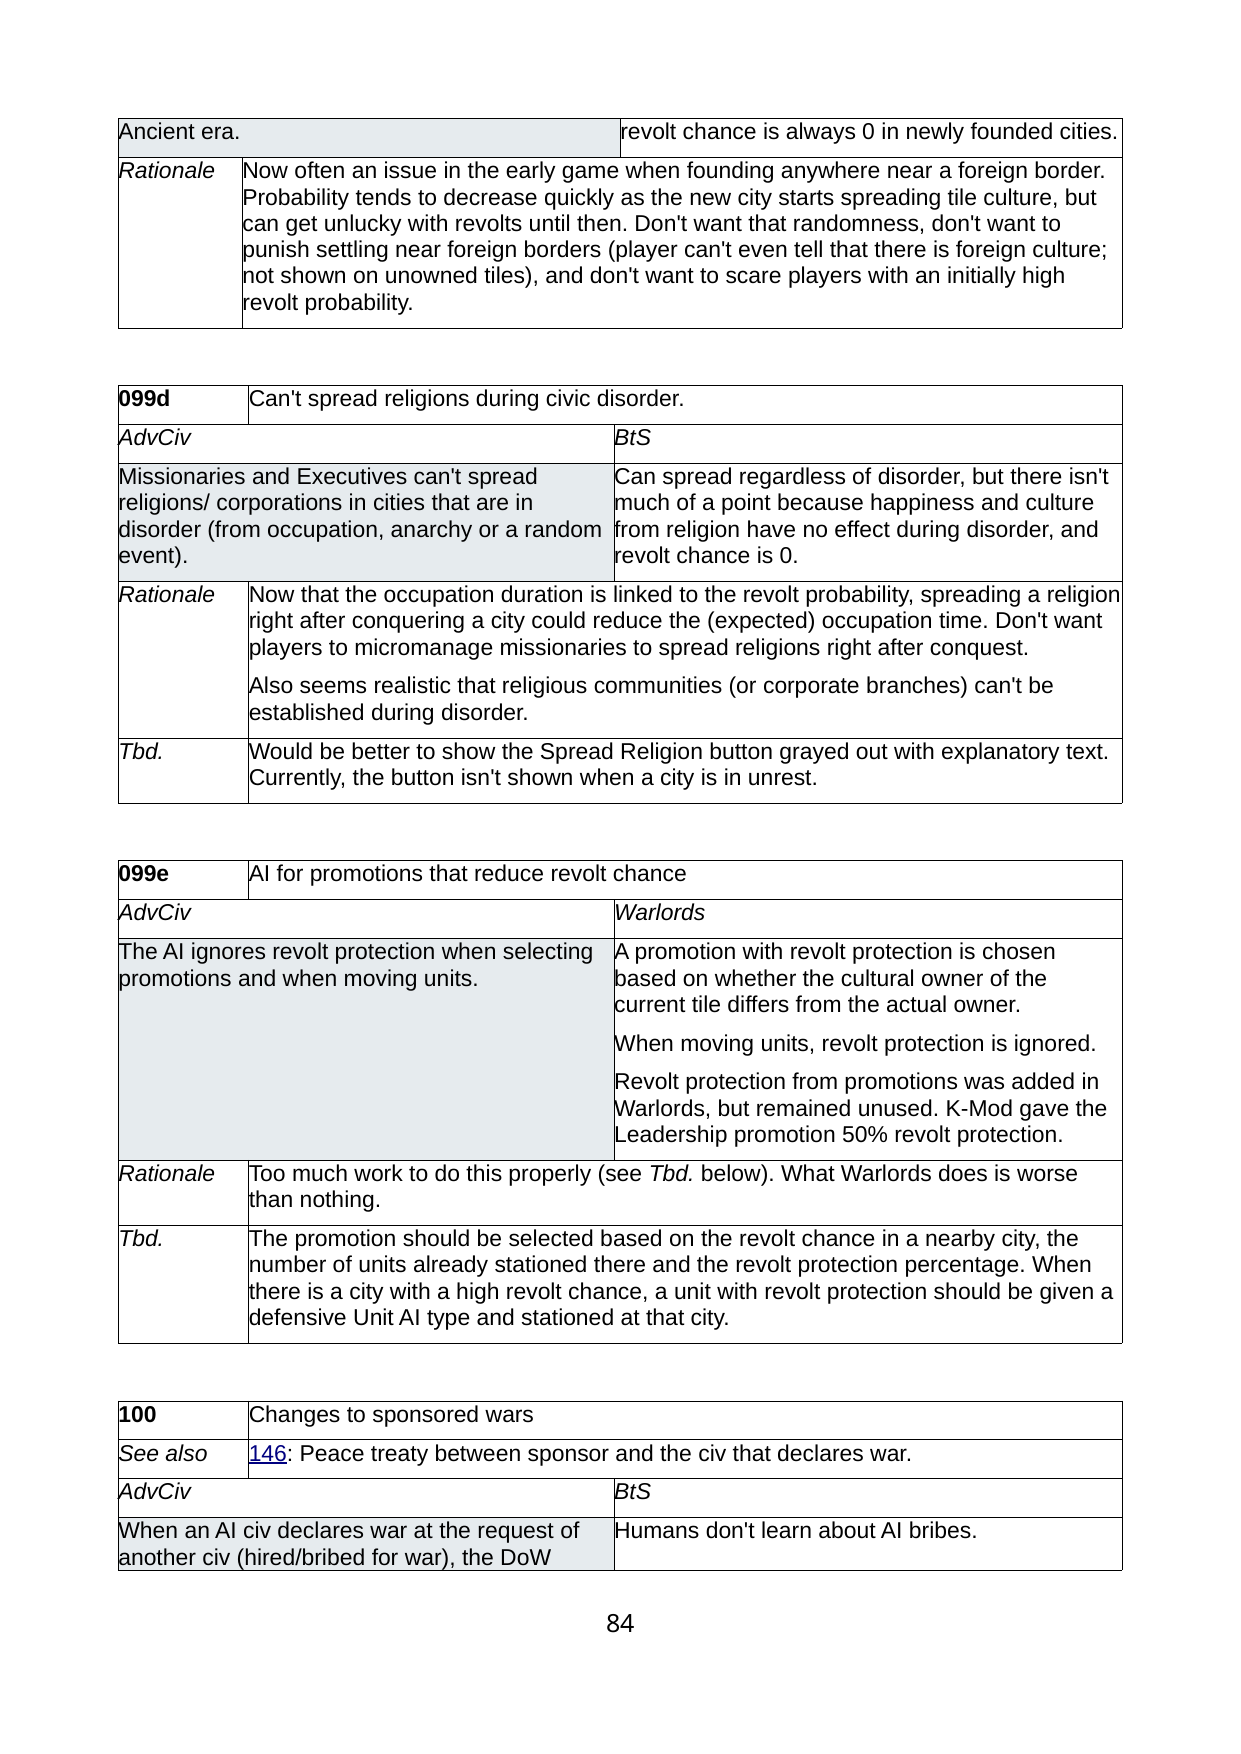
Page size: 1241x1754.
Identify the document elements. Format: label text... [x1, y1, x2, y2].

table_cell Tbd. [119, 739, 248, 803]
table_cell revolt chance is always 0 in newly founded cities. [621, 119, 1122, 157]
table_cell Ancient era. [119, 119, 620, 157]
table_cell Rationale [119, 158, 242, 328]
table_header Can't spread religions during civic disorder. [249, 386, 1122, 424]
table_cell Warlords [615, 900, 1122, 938]
table_header AI for promotions that reduce revolt chance [249, 861, 1122, 899]
table_header 100 [119, 1402, 248, 1439]
table_header 099e [119, 861, 248, 899]
table_cell When an AI civ declares war at the request of another civ (hired/bribed for war), the DoW [119, 1518, 614, 1570]
table_cell Would be better to show the Spread Religion button grayed out with explanatory text. Currently, the button isn't shown when a city is in unrest. [249, 739, 1122, 803]
table_cell Can spread regardless of disorder, but there isn't much of a point because happiness and culture from religion have no effect during disorder, and revolt chance is 0. [615, 464, 1122, 581]
table_cell AdvCiv [119, 900, 614, 938]
table_cell Too much work to do this properly (see Tbd. below). What Warlords does is worse than nothing. [249, 1161, 1122, 1225]
table_cell Missionaries and Executives can't spread religions/ corporations in cities that are in disorder (from occupation, anarchy or a random event). [119, 464, 614, 581]
table_header Changes to sponsored wars [249, 1402, 1122, 1439]
table_cell Humans don't learn about AI bribes. [615, 1518, 1122, 1570]
table_cell BtS [615, 425, 1122, 463]
table_cell Now that the occupation duration is linked to the revolt probability, spreading a religion right after conquering a city could reduce the (expected) occupation time. Don't want players to micromanage missionaries to spread religions right after conquest. Also seems realistic that religious communities (or corporate branches) can't be established during disorder. [249, 582, 1122, 737]
table_cell BtS [615, 1479, 1122, 1517]
table_cell The AI ignores revolt protection when selecting promotions and when moving units. [119, 939, 614, 1160]
table_cell AdvCiv [119, 1479, 614, 1517]
table_header 099d [119, 386, 248, 424]
table_cell A promotion with revolt protection is chosen based on whether the cultural owner of the current tile differs from the actual owner. When moving units, revolt protection is ignored. Revolt protection from promotions was added in Warlords, but remained unused. K-Mod gave the Leadership promotion 50% revolt protection. [615, 939, 1122, 1160]
table_cell The promotion should be selected based on the revolt chance in a nearby city, the number of units already stationed there and the revolt protection percentage. When there is a city with a high revolt chance, a unit with revolt protection should be given a defensive Unit AI type and stationed at that city. [249, 1226, 1122, 1343]
table_cell Rationale [119, 582, 248, 737]
table_cell AdvCiv [119, 425, 614, 463]
table_cell Rationale [119, 1161, 248, 1225]
table_cell 146: Peace treaty between sponsor and the civ that declares war. [249, 1440, 1122, 1478]
table_cell Tbd. [119, 1226, 248, 1343]
table_cell Now often an issue in the early game when founding anywhere near a foreign border. Probability tends to decrease quickly as the new city starts spreading tile culture, but can get unlucky with revolts until then. Don't want that randomness, don't want to punish settling near foreign borders (player can't even tell that there is foreign culture; not shown on unowned tiles), and don't want to scare players with an initially high revolt probability. [243, 158, 1122, 328]
table_cell See also [119, 1440, 248, 1478]
